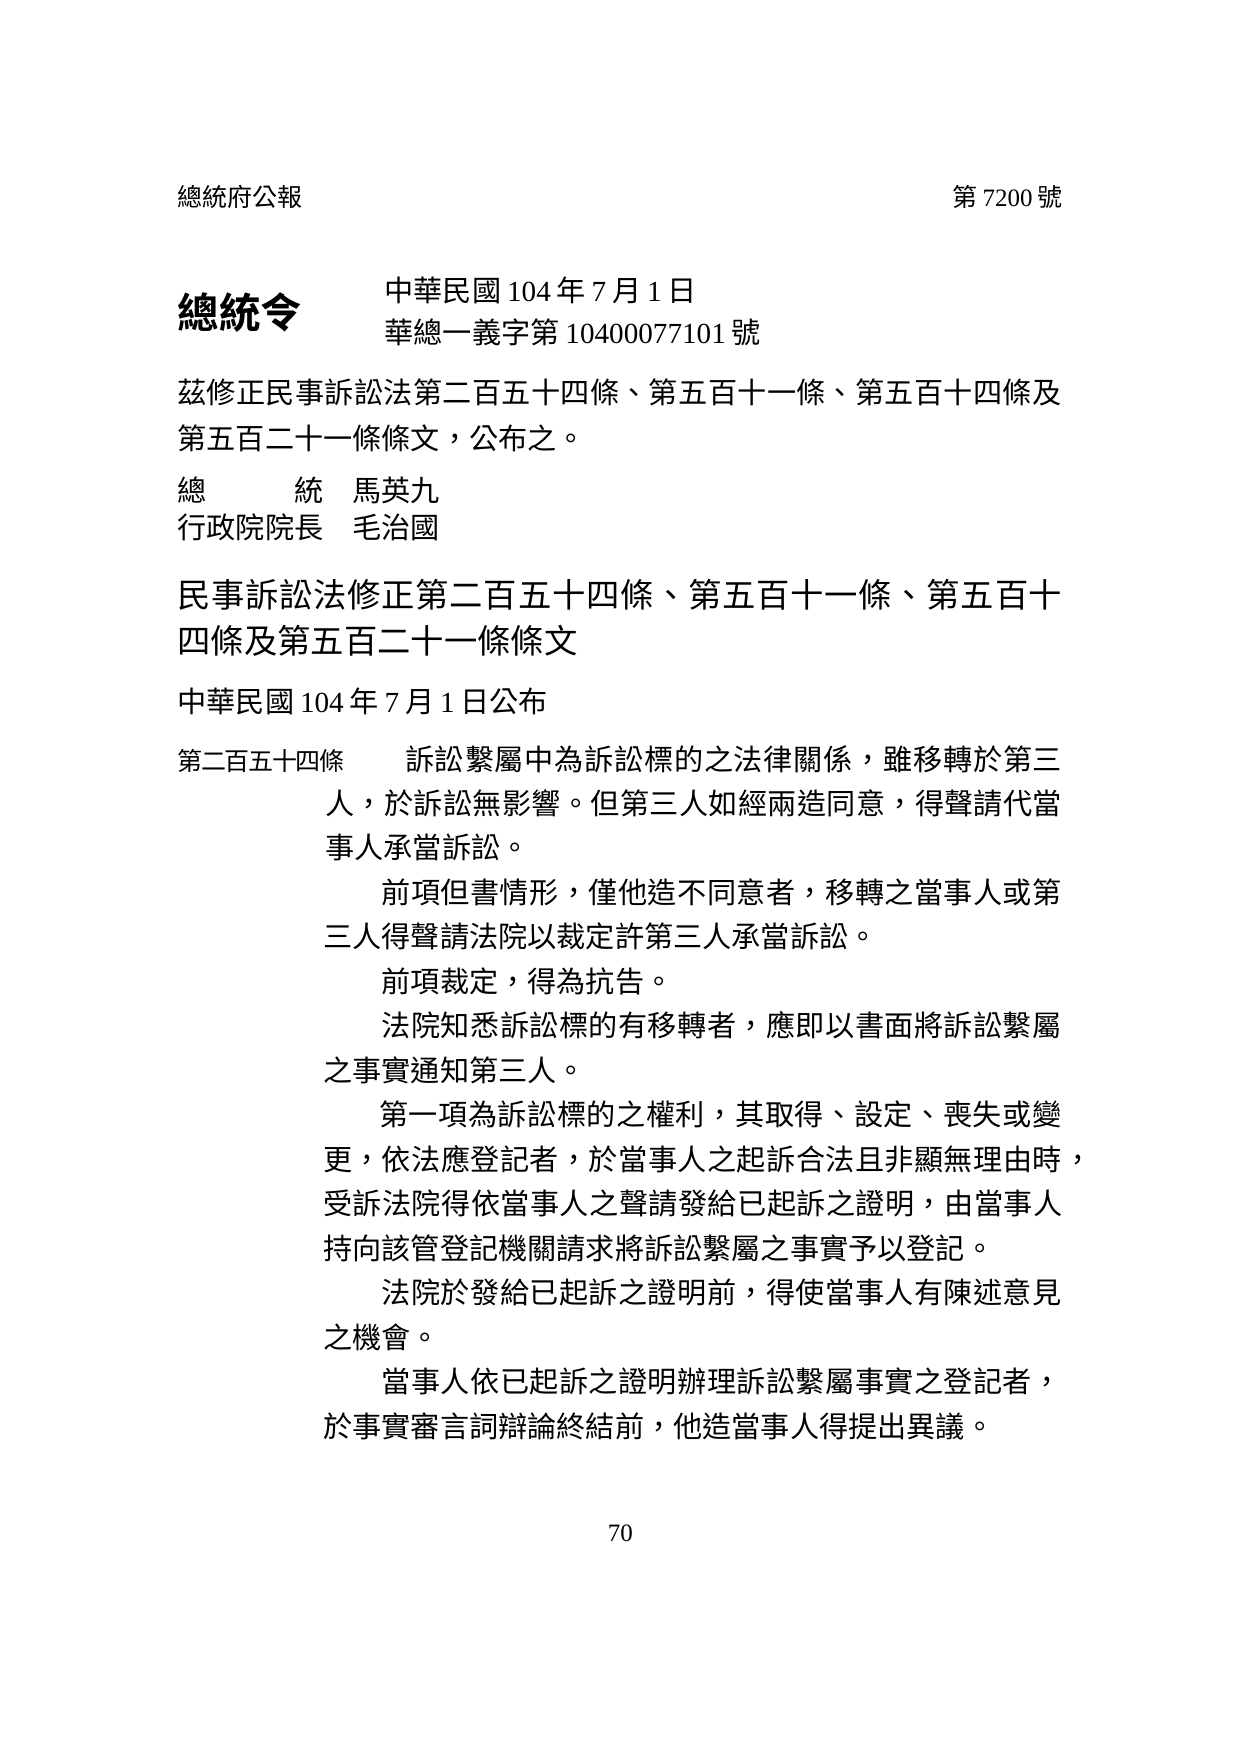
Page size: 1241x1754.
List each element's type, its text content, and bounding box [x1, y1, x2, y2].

table_header 中華民國104年7月1日 華總一義字第10400077101號 [381, 266, 877, 354]
text 民事訴訟法修正第二百五十四條、第五百十一條、第五百十四條及第五百二十一條條文 [177, 571, 1063, 663]
text 中華民國104年7月1日公布 [177, 675, 1063, 722]
text 當事人依已起訴之證明辦理訴訟繫屬事實之登記者，於事實審言詞辯論終結前，他造當事人得提出異議。 [323, 1357, 1063, 1446]
text 茲修正民事訴訟法第二百五十四條、第五百十一條、第五百十四條及第五百二十一條條文，公布之。 [177, 367, 1063, 459]
text 行政院院長 毛治國 [177, 509, 1063, 546]
text 總 統 馬英九 [177, 471, 1063, 509]
text 法院於發給已起訴之證明前，得使當事人有陳述意見之機會。 [323, 1268, 1063, 1357]
text 法院知悉訴訟標的有移轉者，應即以書面將訴訟繫屬之事實通知第三人。 [323, 1001, 1063, 1090]
text 第一項為訴訟標的之權利，其取得、設定、喪失或變更，依法應登記者，於當事人之起訴合法且非顯無理由時，受訴法院得依當事人之聲請發給已起訴之證明，由當事人持向該管登記機關請求將訴訟繫屬之事實予以登記。 [323, 1090, 1063, 1268]
table_header 總統令 [174, 266, 381, 354]
text 前項但書情形，僅他造不同意者，移轉之當事人或第三人得聲請法院以裁定許第三人承當訴訟。 [323, 868, 1063, 957]
text 第二百五十四條 訴訟繫屬中為訴訟標的之法律關係，雖移轉於第三人，於訴訟無影響。但第三人如經兩造同意，得聲請代當事人承當訴訟。 [177, 734, 1063, 868]
text 前項裁定，得為抗告。 [323, 957, 1063, 1001]
